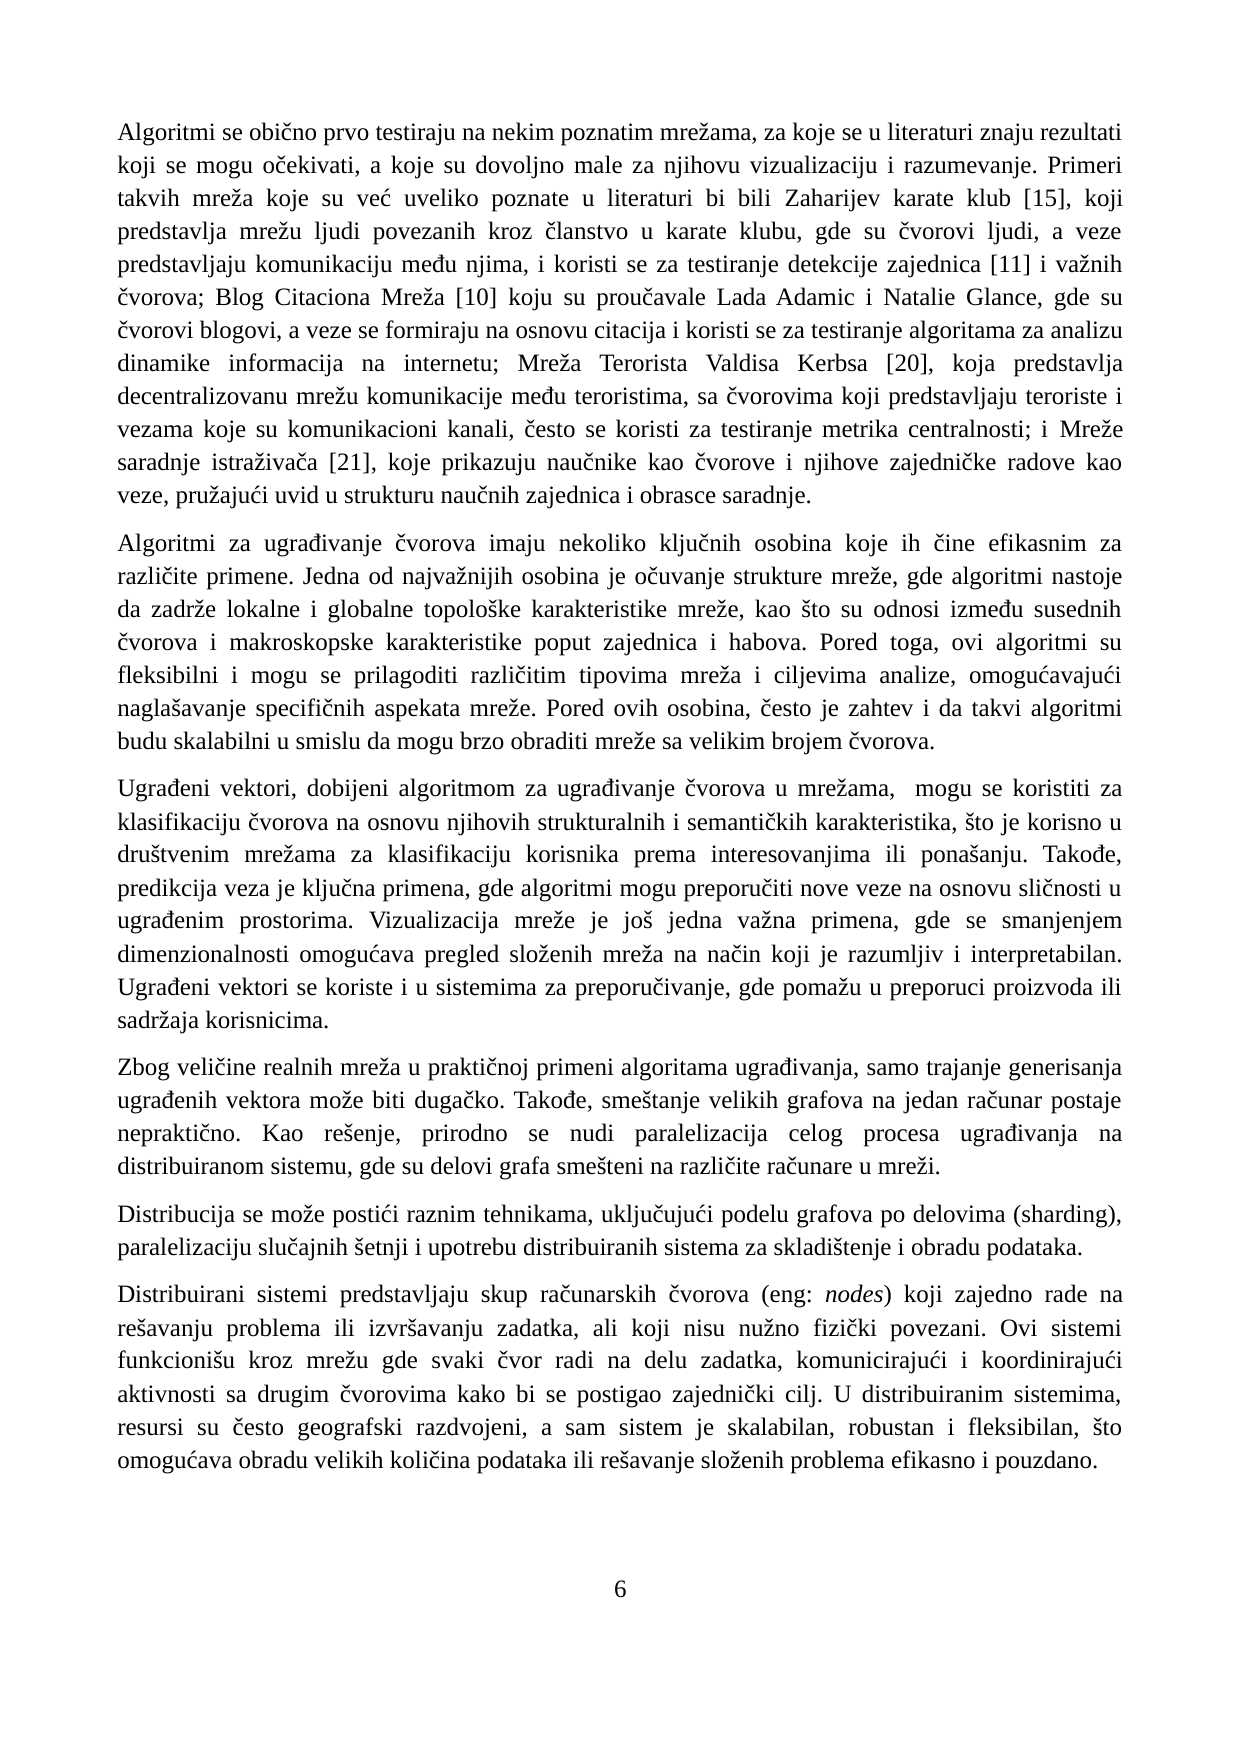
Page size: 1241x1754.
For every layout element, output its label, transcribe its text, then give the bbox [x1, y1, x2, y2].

text Distribucija se može postići raznim tehnikama, uključujući podelu grafova po delovima (sharding), paralelizaciju slučajnih šetnji i upotrebu distribuiranih sistema za skladištenje i obradu podataka. [117, 1199, 1123, 1261]
text Algoritmi se obično prvo testiraju na nekim poznatim mrežama, za koje se u literaturi znaju rezultati koji se mogu očekivati, a koje su dovoljno male za njihovu vizualizaciju i razumevanje. Primeri takvih mreža koje su već uveliko poznate u literaturi bi bili Zaharijev karate klub [15], koji predstavlja mrežu ljudi povezanih kroz članstvo u karate klubu, gde su čvorovi ljudi, a veze predstavljaju komunikaciju među njima, i koristi se za testiranje detekcije zajednica [11] i važnih čvorova; Blog Citaciona Mreža [10] koju su proučavale Lada Adamic i Natalie Glance, gde su čvorovi blogovi, a veze se formiraju na osnovu citacija i koristi se za testiranje algoritama za analizu dinamike informacija na internetu; Mreža Terorista Valdisa Kerbsa [20], koja predstavlja decentralizovanu mrežu komunikacije među teroristima, sa čvorovima koji predstavljaju teroriste i vezama koje su komunikacioni kanali, često se koristi za testiranje metrika centralnosti; i Mreže saradnje istraživača [21], koje prikazuju naučnike kao čvorove i njihove zajedničke radove kao veze, pružajući uvid u strukturu naučnih zajednica i obrasce saradnje. [117, 117, 1123, 509]
text Zbog veličine realnih mreža u praktičnoj primeni algoritama ugrađivanja, samo trajanje generisanja ugrađenih vektora može biti dugačko. Takođe, smeštanje velikih grafova na jedan računar postaje nepraktično. Kao rešenje, prirodno se nudi paralelizacija celog procesa ugrađivanja na distribuiranom sistemu, gde su delovi grafa smešteni na različite računare u mreži. [117, 1052, 1123, 1180]
text Ugrađeni vektori, dobijeni algoritmom za ugrađivanje čvorova u mrežama, mogu se koristiti za klasifikaciju čvorova na osnovu njihovih strukturalnih i semantičkih karakteristika, što je korisno u društvenim mrežama za klasifikaciju korisnika prema interesovanjima ili ponašanju. Takođe, predikcija veza je ključna primena, gde algoritmi mogu preporučiti nove veze na osnovu sličnosti u ugrađenim prostorima. Vizualizacija mreže je još jedna važna primena, gde se smanjenjem dimenzionalnosti omogućava pregled složenih mreža na način koji je razumljiv i interpretabilan. Ugrađeni vektori se koriste i u sistemima za preporučivanje, gde pomažu u preporuci proizvoda ili sadržaja korisnicima. [117, 773, 1123, 1033]
text Algoritmi za ugrađivanje čvorova imaju nekoliko ključnih osobina koje ih čine efikasnim za različite primene. Jedna od najvažnijih osobina je očuvanje strukture mreže, gde algoritmi nastoje da zadrže lokalne i globalne topološke karakteristike mreže, kao što su odnosi između susednih čvorova i makroskopske karakteristike poput zajednica i habova. Pored toga, ovi algoritmi su fleksibilni i mogu se prilagoditi različitim tipovima mreža i ciljevima analize, omogućavajući naglašavanje specifičnih aspekata mreže. Pored ovih osobina, često je zahtev i da takvi algoritmi budu skalabilni u smislu da mogu brzo obraditi mreže sa velikim brojem čvorova. [117, 528, 1123, 755]
text Distribuirani sistemi predstavljaju skup računarskih čvorova (eng: nodes) koji zajedno rade na rešavanju problema ili izvršavanju zadatka, ali koji nisu nužno fizički povezani. Ovi sistemi funkcionišu kroz mrežu gde svaki čvor radi na delu zadatka, komunicirajući i koordinirajući aktivnosti sa drugim čvorovima kako bi se postigao zajednički cilj. U distribuiranim sistemima, resursi su često geografski razdvojeni, a sam sistem je skalabilan, robustan i fleksibilan, što omogućava obradu velikih količina podataka ili rešavanje složenih problema efikasno i pouzdano. [117, 1279, 1123, 1473]
